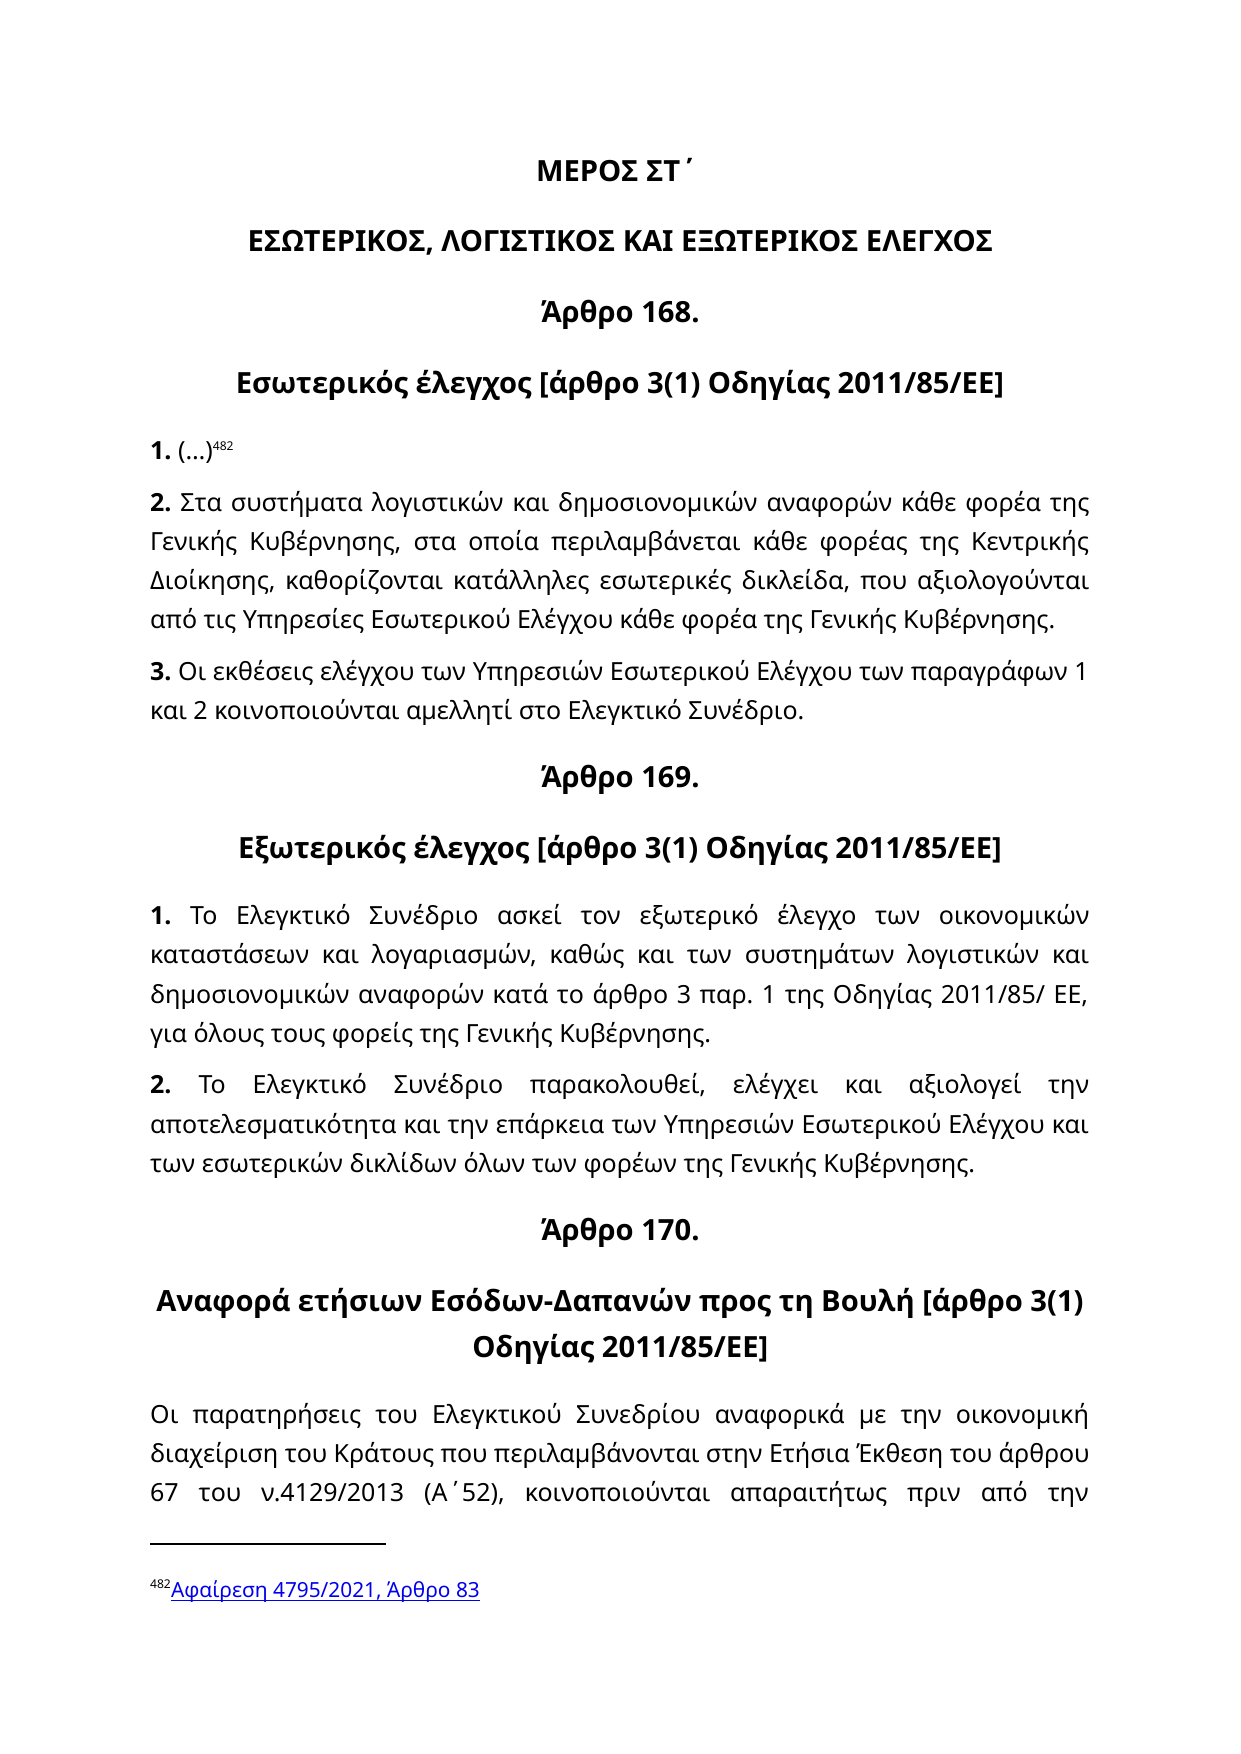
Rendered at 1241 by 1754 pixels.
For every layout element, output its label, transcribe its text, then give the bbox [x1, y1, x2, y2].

text Οι παρατηρήσεις του Ελεγκτικού Συνεδρίου αναφορικά με την οικονομική διαχείριση του Κράτους που περιλαμβάνονται στην Ετήσια Έκθεση του άρθρου 67 του ν.4129/2013 (Α΄52), κοινοποιούνται απαραιτήτως πριν από την [150, 1396, 1090, 1509]
subtitle Εσωτερικός έλεγχος [άρθρο 3(1) Οδηγίας 2011/85/ΕΕ] [150, 362, 1090, 402]
text 1. Το Ελεγκτικό Συνέδριο ασκεί τον εξωτερικό έλεγχο των οικονομικών καταστάσεων και λογαριασμών, καθώς και των συστημάτων λογιστικών και δημοσιονομικών αναφορών κατά το άρθρο 3 παρ. 1 της Οδηγίας 2011/85/ ΕΕ, για όλους τους φορείς της Γενικής Κυβέρνησης. [150, 898, 1090, 1049]
subtitle Άρθρο 170. [150, 1209, 1090, 1249]
text Αφαίρεση 4795/2021, Άρθρο 83 [150, 1576, 1090, 1604]
text 1. (…) [150, 432, 1090, 467]
subtitle Εξωτερικός έλεγχος [άρθρο 3(1) Οδηγίας 2011/85/ΕΕ] [150, 827, 1090, 867]
subtitle ΕΣΩΤΕΡΙΚΟΣ, ΛΟΓΙΣΤΙΚΟΣ ΚΑΙ ΕΞΩΤΕΡΙΚΟΣ ΕΛΕΓΧΟΣ [150, 221, 1090, 260]
text 2. Το Ελεγκτικό Συνέδριο παρακολουθεί, ελέγχει και αξιολογεί την αποτελεσματικότητα και την επάρκεια των Υπηρεσιών Εσωτερικού Ελέγχου και των εσωτερικών δικλίδων όλων των φορέων της Γενικής Κυβέρνησης. [150, 1067, 1090, 1179]
subtitle Άρθρο 169. [150, 757, 1090, 796]
subtitle Αναφορά ετήσιων Εσόδων-Δαπανών προς τη Βουλή [άρθρο 3(1) Οδηγίας 2011/85/ΕΕ] [150, 1280, 1090, 1366]
text 3. Οι εκθέσεις ελέγχου των Υπηρεσιών Εσωτερικού Ελέγχου των παραγράφων 1 και 2 κοινοποιούνται αμελλητί στο Ελεγκτικό Συνέδριο. [150, 653, 1090, 727]
subtitle Άρθρο 168. [150, 291, 1090, 331]
subtitle ΜΕΡΟΣ ΣΤ΄ [150, 150, 1090, 190]
text 2. Στα συστήματα λογιστικών και δημοσιονομικών αναφορών κάθε φορέα της Γενικής Κυβέρνησης, στα οποία περιλαμβάνεται κάθε φορέας της Κεντρικής Διοίκησης, καθορίζονται κατάλληλες εσωτερικές δικλείδα, που αξιολογούνται από τις Υπηρεσίες Εσωτερικού Ελέγχου κάθε φορέα της Γενικής Κυβέρνησης. [150, 484, 1090, 636]
